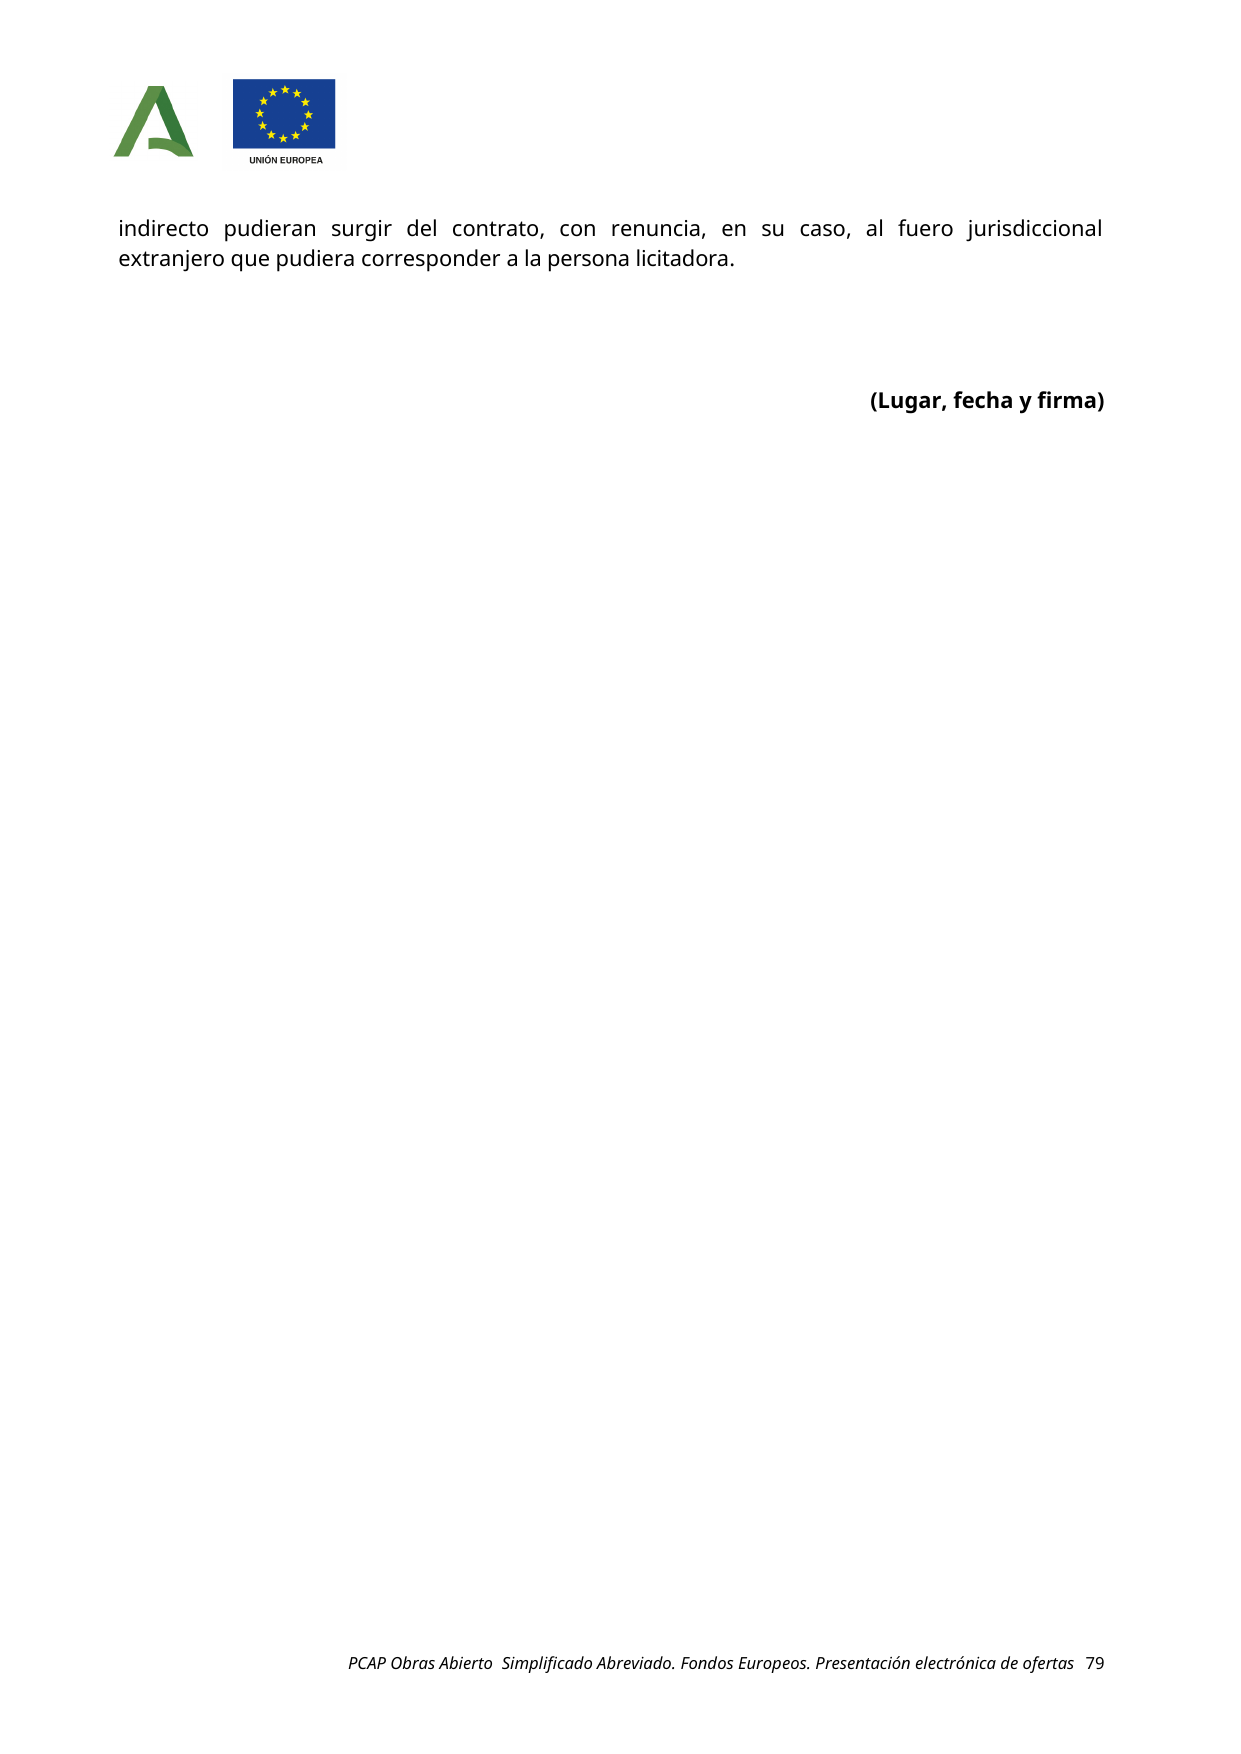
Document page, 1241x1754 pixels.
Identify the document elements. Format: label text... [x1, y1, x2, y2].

picture [221, 73, 347, 171]
picture [109, 81, 198, 161]
text indirecto pudieran surgir del contrato, con renuncia, en su caso, al fuero jurisdiccional extranjero que pudiera corresponder a la persona licitadora. [118, 213, 1104, 272]
text (Lugar, fecha y firma) [118, 385, 1104, 415]
